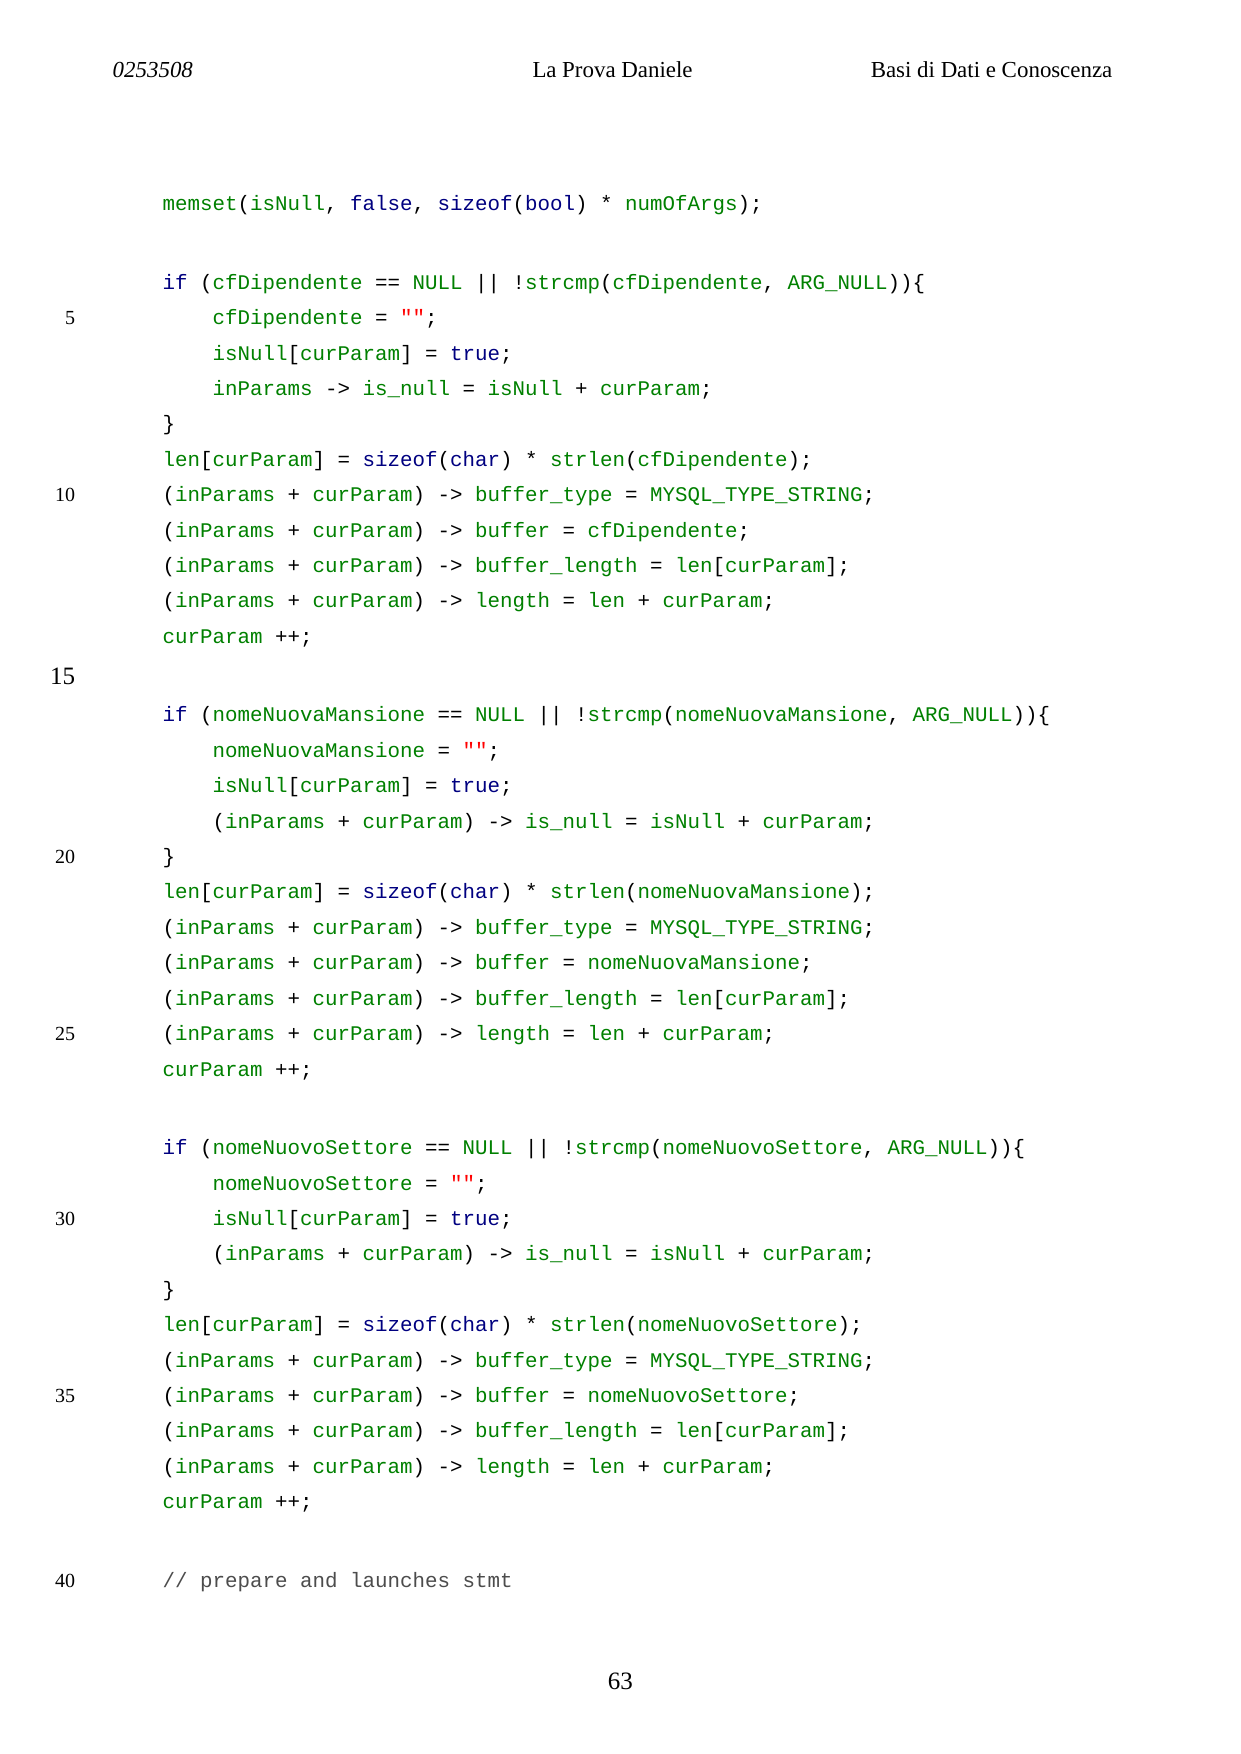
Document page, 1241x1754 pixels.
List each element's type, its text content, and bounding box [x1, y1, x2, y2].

text curParam ++; [112, 1491, 1128, 1515]
text } [112, 846, 1128, 870]
text (inParams + curParam) -> length = len + curParam; [112, 1023, 1128, 1047]
text (inParams + curParam) -> is_null = isNull + curParam; [112, 1243, 1128, 1267]
text curParam ++; [112, 626, 1128, 649]
text cfDipendente = ""; [112, 307, 1128, 331]
text (inParams + curParam) -> buffer_length = len[curParam]; [112, 1420, 1128, 1444]
text len[curParam] = sizeof(char) * strlen(nomeNuovoSettore); [112, 1314, 1128, 1338]
text (inParams + curParam) -> buffer = cfDipendente; [112, 519, 1128, 543]
text (inParams + curParam) -> buffer_type = MYSQL_TYPE_STRING; [112, 1349, 1128, 1373]
text len[curParam] = sizeof(char) * strlen(nomeNuovaMansione); [112, 881, 1128, 905]
text isNull[curParam] = true; [112, 342, 1128, 366]
text if (nomeNuovaMansione == NULL || !strcmp(nomeNuovaMansione, ARG_NULL)){ [112, 704, 1128, 728]
text } [112, 413, 1128, 437]
text (inParams + curParam) -> buffer = nomeNuovoSettore; [112, 1385, 1128, 1409]
text curParam ++; [112, 1058, 1128, 1082]
text if (nomeNuovoSettore == NULL || !strcmp(nomeNuovoSettore, ARG_NULL)){ [112, 1137, 1128, 1161]
text (inParams + curParam) -> buffer = nomeNuovaMansione; [112, 952, 1128, 976]
text len[curParam] = sizeof(char) * strlen(cfDipendente); [112, 449, 1128, 472]
text (inParams + curParam) -> buffer_type = MYSQL_TYPE_STRING; [112, 917, 1128, 941]
text (inParams + curParam) -> buffer_type = MYSQL_TYPE_STRING; [112, 484, 1128, 508]
text nomeNuovoSettore = ""; [112, 1172, 1128, 1196]
text inParams -> is_null = isNull + curParam; [112, 378, 1128, 402]
text memset(isNull, false, sizeof(bool) * numOfArgs); [112, 193, 1128, 217]
text } [112, 1279, 1128, 1302]
text (inParams + curParam) -> length = len + curParam; [112, 1456, 1128, 1479]
text nomeNuovaMansione = ""; [112, 740, 1128, 763]
text (inParams + curParam) -> length = len + curParam; [112, 590, 1128, 614]
text isNull[curParam] = true; [112, 1208, 1128, 1232]
text if (cfDipendente == NULL || !strcmp(cfDipendente, ARG_NULL)){ [112, 272, 1128, 295]
text (inParams + curParam) -> buffer_length = len[curParam]; [112, 988, 1128, 1011]
text (inParams + curParam) -> is_null = isNull + curParam; [112, 811, 1128, 834]
text // prepare and launches stmt [112, 1570, 1128, 1593]
text isNull[curParam] = true; [112, 775, 1128, 799]
text (inParams + curParam) -> buffer_length = len[curParam]; [112, 555, 1128, 579]
